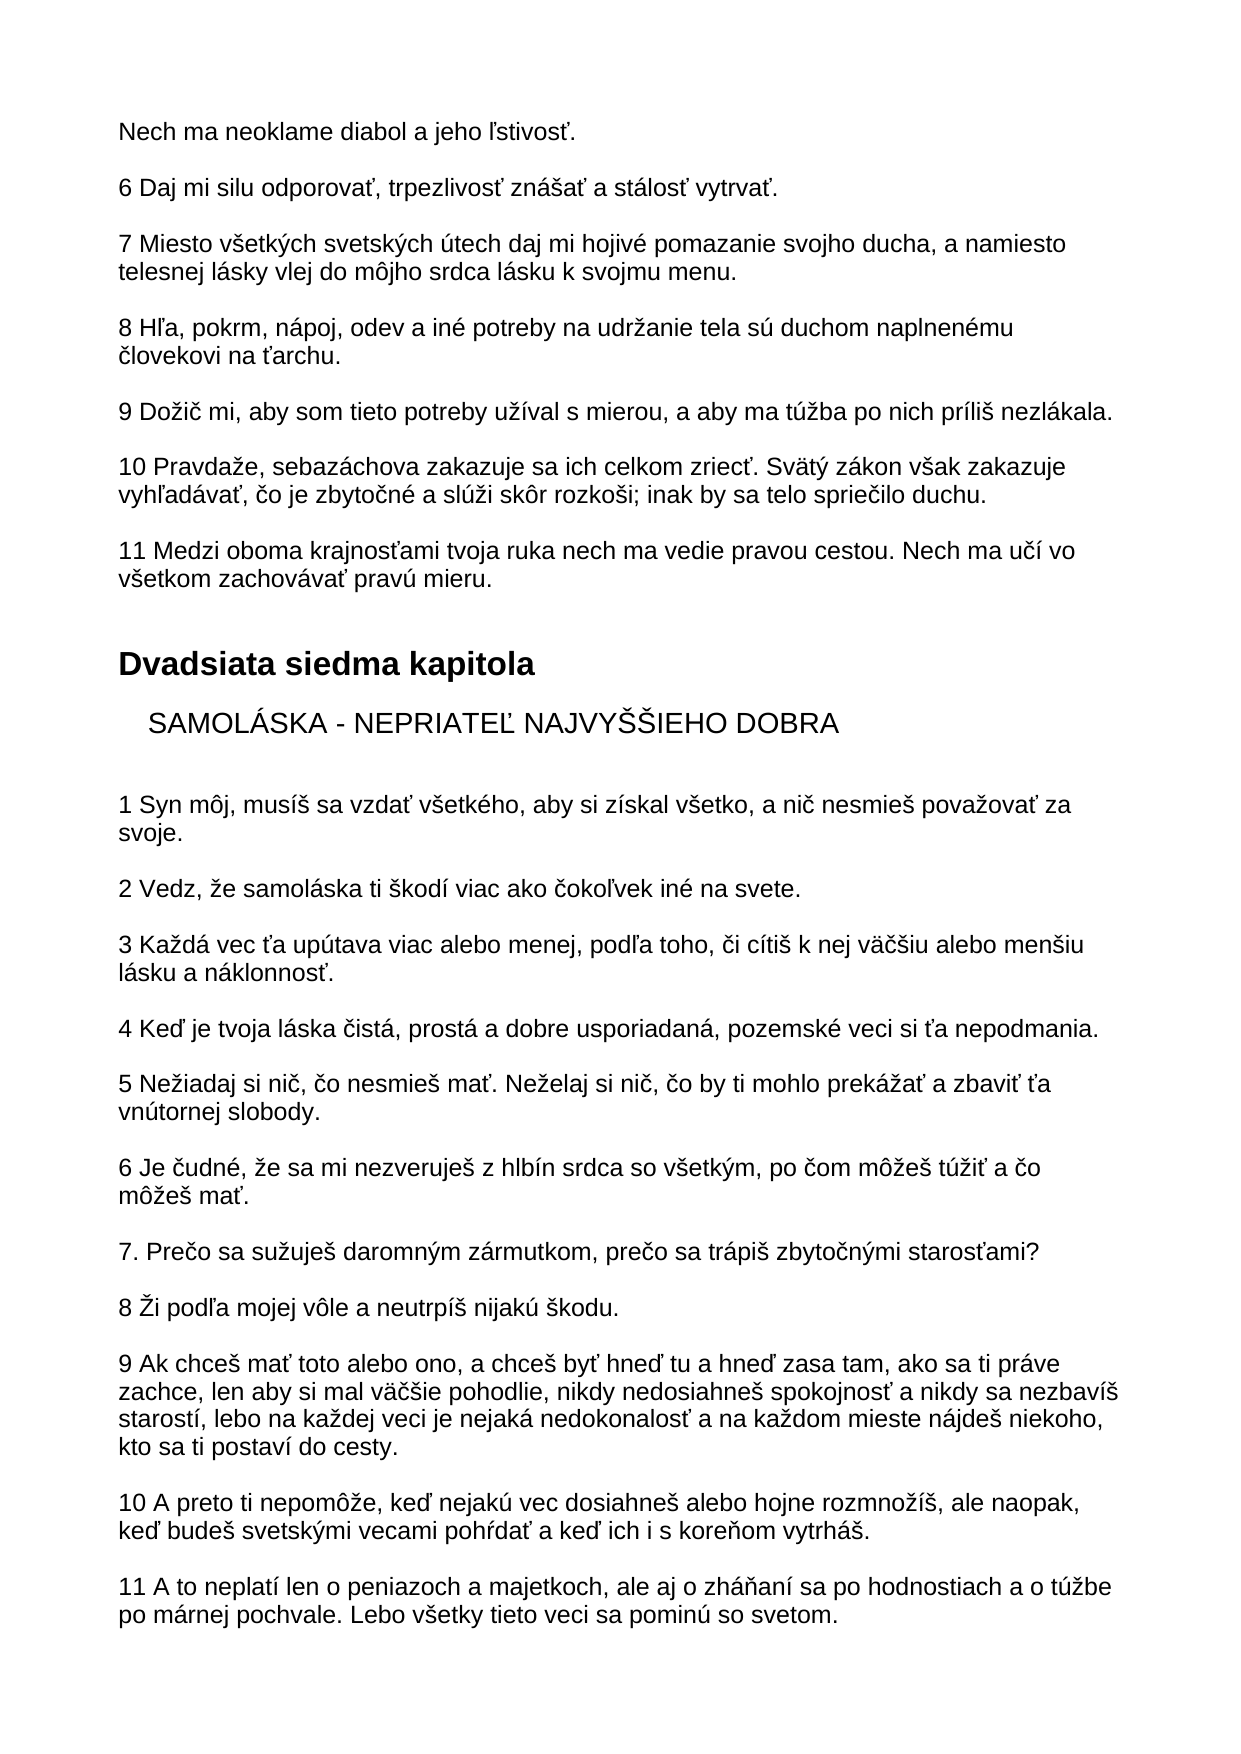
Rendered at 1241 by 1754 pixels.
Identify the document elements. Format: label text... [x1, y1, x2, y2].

text 10 A preto ti nepomôže, keď nejakú vec dosiahneš alebo hojne rozmnožíš, ale naopak, keď budeš svetskými vecami pohŕdať a keď ich i s koreňom vytrháš. [118, 1489, 1122, 1545]
text 5 Nežiadaj si nič, čo nesmieš mať. Neželaj si nič, čo by ti mohlo prekážať a zbaviť ťa vnútornej slobody. [118, 1070, 1122, 1126]
text 1 Syn môj, musíš sa vzdať všetkého, aby si získal všetko, a nič nesmieš považovať za svoje. [118, 791, 1122, 847]
text 10 Pravdaže, sebazáchova zakazuje sa ich celkom zriecť. Svätý zákon však zakazuje vyhľadávať, čo je zbytočné a slúži skôr rozkoši; inak by sa telo spriečilo duchu. [118, 453, 1122, 509]
text 7 Miesto všetkých svetských útech daj mi hojivé pomazanie svojho ducha, a namiesto telesnej lásky vlej do môjho srdca lásku k svojmu menu. [118, 230, 1122, 286]
text 8 Ži podľa mojej vôle a neutrpíš nijakú škodu. [118, 1293, 1122, 1321]
text 8 Hľa, pokrm, nápoj, odev a iné potreby na udržanie tela sú duchom naplnenému človekovi na ťarchu. [118, 313, 1122, 369]
text 9 Ak chceš mať toto alebo ono, a chceš byť hneď tu a hneď zasa tam, ako sa ti práve zachce, len aby si mal väčšie pohodlie, nikdy nedosiahneš spokojnosť a nikdy sa nezbavíš starostí, lebo na každej veci je nejaká nedokonalosť a na každom mieste nájdeš niekoho, kto sa ti postaví do cesty. [118, 1349, 1122, 1461]
text 4 Keď je tvoja láska čistá, prostá a dobre usporiadaná, pozemské veci si ťa nepodmania. [118, 1014, 1122, 1042]
text Nech ma neoklame diabol a jeho ľstivosť. [118, 118, 1122, 146]
text 11 Medzi oboma krajnosťami tvoja ruka nech ma vedie pravou cestou. Nech ma učí vo všetkom zachovávať pravú mieru. [118, 537, 1122, 593]
text 11 A to neplatí len o peniazoch a majetkoch, ale aj o zháňaní sa po hodnostiach a o túžbe po márnej pochvale. Lebo všetky tieto veci sa pominú so svetom. [118, 1573, 1122, 1628]
subtitle SAMOLÁSKA - NEPRIATEĽ NAJVYŠŠIEHO DOBRA [148, 707, 1122, 739]
text 2 Vedz, že samoláska ti škodí viac ako čokoľvek iné na svete. [118, 875, 1122, 903]
subtitle Dvadsiata siedma kapitola [118, 645, 1122, 683]
text 7. Prečo sa sužuješ daromným zármutkom, prečo sa trápiš zbytočnými starosťami? [118, 1238, 1122, 1266]
text 6 Je čudné, že sa mi nezveruješ z hlbín srdca so všetkým, po čom môžeš túžiť a čo môžeš mať. [118, 1154, 1122, 1210]
text 6 Daj mi silu odporovať, trpezlivosť znášať a stálosť vytrvať. [118, 174, 1122, 202]
text 3 Každá vec ťa upútava viac alebo menej, podľa toho, či cítiš k nej väčšiu alebo menšiu lásku a náklonnosť. [118, 931, 1122, 986]
text 9 Dožič mi, aby som tieto potreby užíval s mierou, a aby ma túžba po nich príliš nezlákala. [118, 397, 1122, 425]
